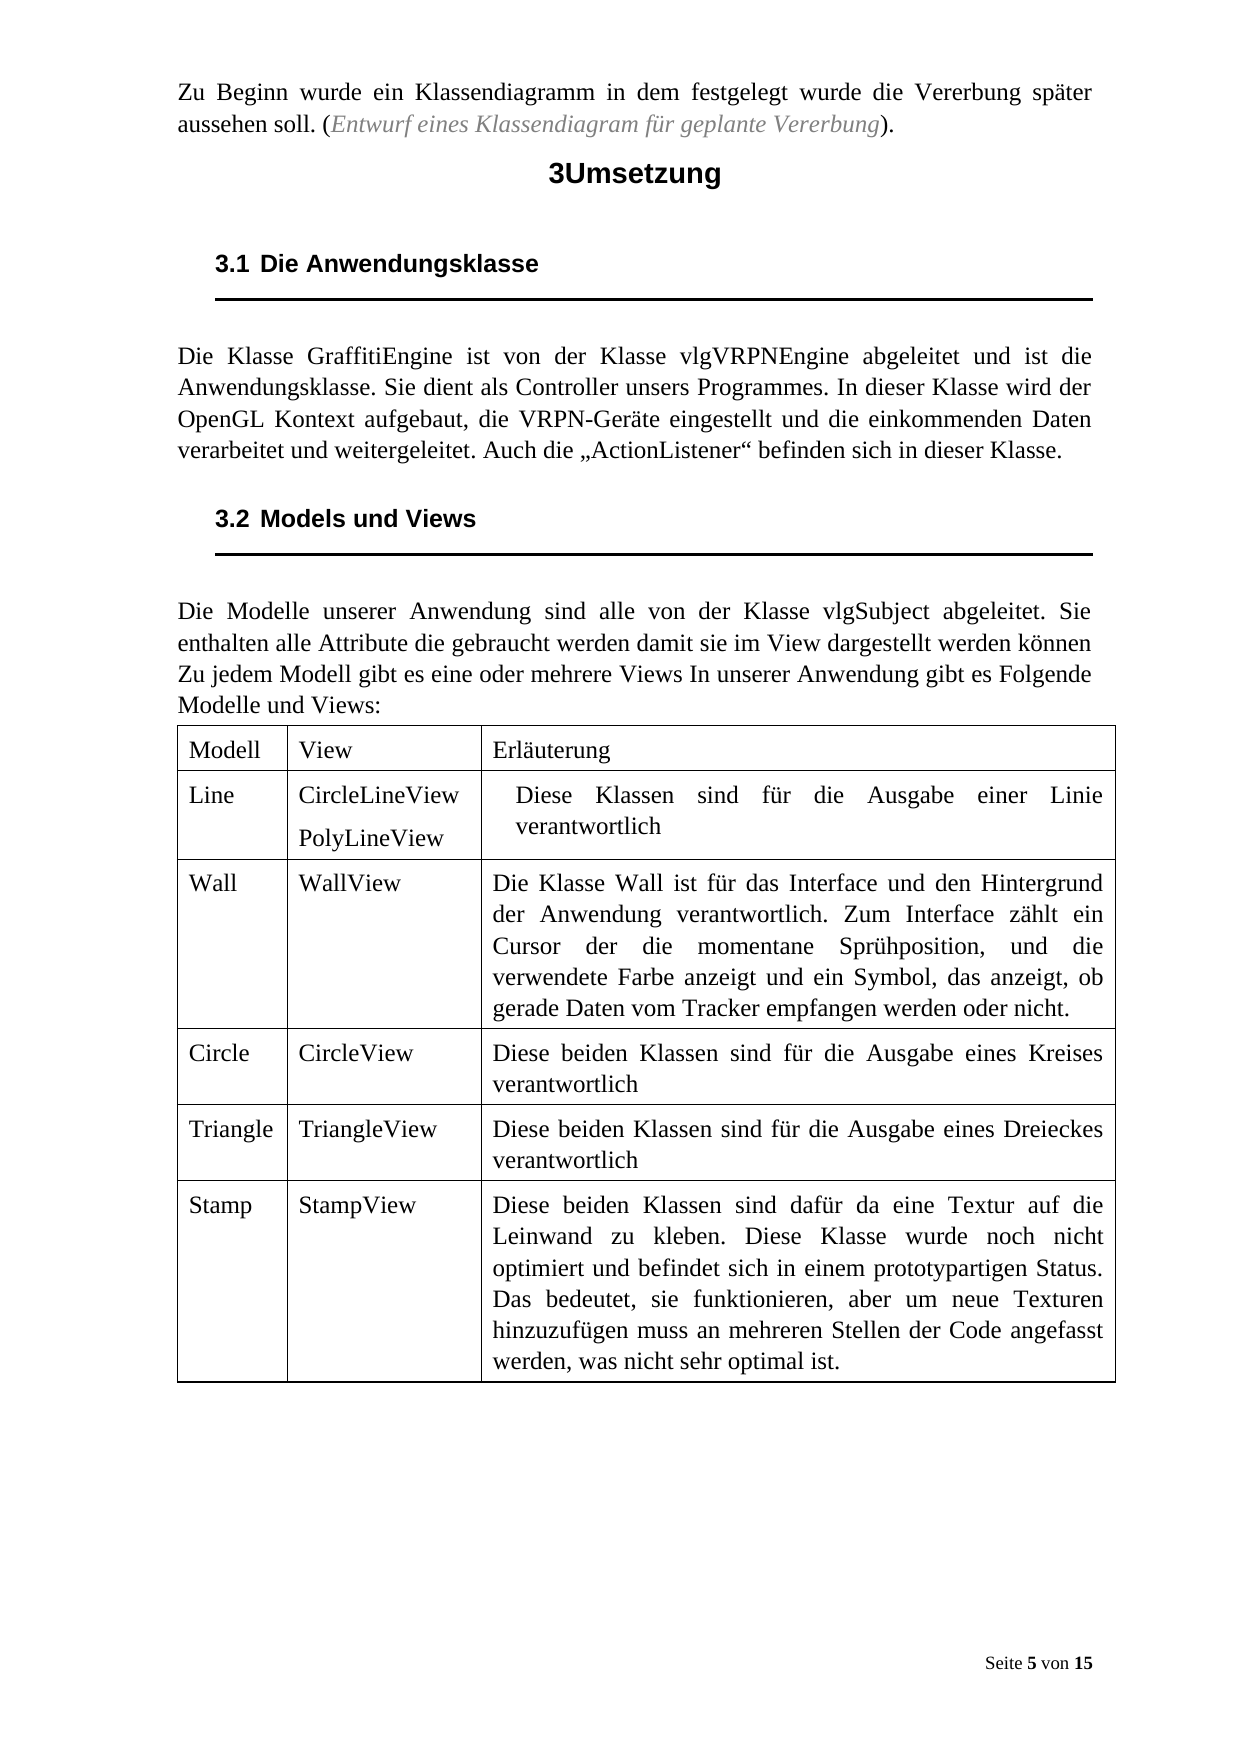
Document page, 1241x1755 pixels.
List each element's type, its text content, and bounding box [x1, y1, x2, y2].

table_cell CircleView [288, 1029, 481, 1104]
table_header Modell [178, 726, 287, 770]
table_cell Diese Klassen sind für die Ausgabe einer Linie verantwortlich [482, 771, 1115, 858]
subtitle Umsetzung [177, 156, 1093, 190]
table_cell StampView [288, 1181, 481, 1381]
table_cell TriangleView [288, 1105, 481, 1180]
table_header View [288, 726, 481, 770]
table_cell CircleLineView PolyLineView [288, 771, 481, 858]
table_cell Diese beiden Klassen sind für die Ausgabe eines Kreises verantwortlich [482, 1029, 1115, 1104]
table_cell Triangle [178, 1105, 287, 1180]
table_cell Wall [178, 860, 287, 1028]
subtitle Die Anwendungsklasse [215, 246, 1093, 298]
table_cell Circle [178, 1029, 287, 1104]
table_cell Stamp [178, 1181, 287, 1381]
text Die Modelle unserer Anwendung sind alle von der Klasse vlgSubject abgeleitet. Sie enthalten alle Attribute die gebraucht werden damit sie im View dargestellt werden können Zu jedem Modell gibt es eine oder mehrere Views In unserer Anwendung gibt es Folgende Modelle und Views: [177, 594, 1093, 719]
subtitle Models und Views [215, 501, 1093, 553]
table_cell Diese beiden Klassen sind für die Ausgabe eines Dreieckes verantwortlich [482, 1105, 1115, 1180]
table_cell Line [178, 771, 287, 858]
table_cell WallView [288, 860, 481, 1028]
table_cell Diese beiden Klassen sind dafür da eine Textur auf die Leinwand zu kleben. Diese Klasse wurde noch nicht optimiert und befindet sich in einem prototypartigen Status. Das bedeutet, sie funktionieren, aber um neue Texturen hinzuzufügen muss an mehreren Stellen der Code angefasst werden, was nicht sehr optimal ist. [482, 1181, 1115, 1381]
text Die Klasse GraffitiEngine ist von der Klasse vlgVRPNEngine abgeleitet und ist die Anwendungsklasse. Sie dient als Controller unsers Programmes. In dieser Klasse wird der OpenGL Kontext aufgebaut, die VRPN-Geräte eingestellt und die einkommenden Daten verarbeitet und weitergeleitet. Auch die „ActionListener“ befinden sich in dieser Klasse. [177, 339, 1093, 464]
table_header Erläuterung [482, 726, 1115, 770]
text Zu Beginn wurde ein Klassendiagramm in dem festgelegt wurde die Vererbung später aussehen soll. (Entwurf eines Klassendiagram für geplante Vererbung). [177, 75, 1093, 137]
table_cell Die Klasse Wall ist für das Interface und den Hintergrund der Anwendung verantwortlich. Zum Interface zählt ein Cursor der die momentane Sprühposition, und die verwendete Farbe anzeigt und ein Symbol, das anzeigt, ob gerade Daten vom Tracker empfangen werden oder nicht. [482, 860, 1115, 1028]
